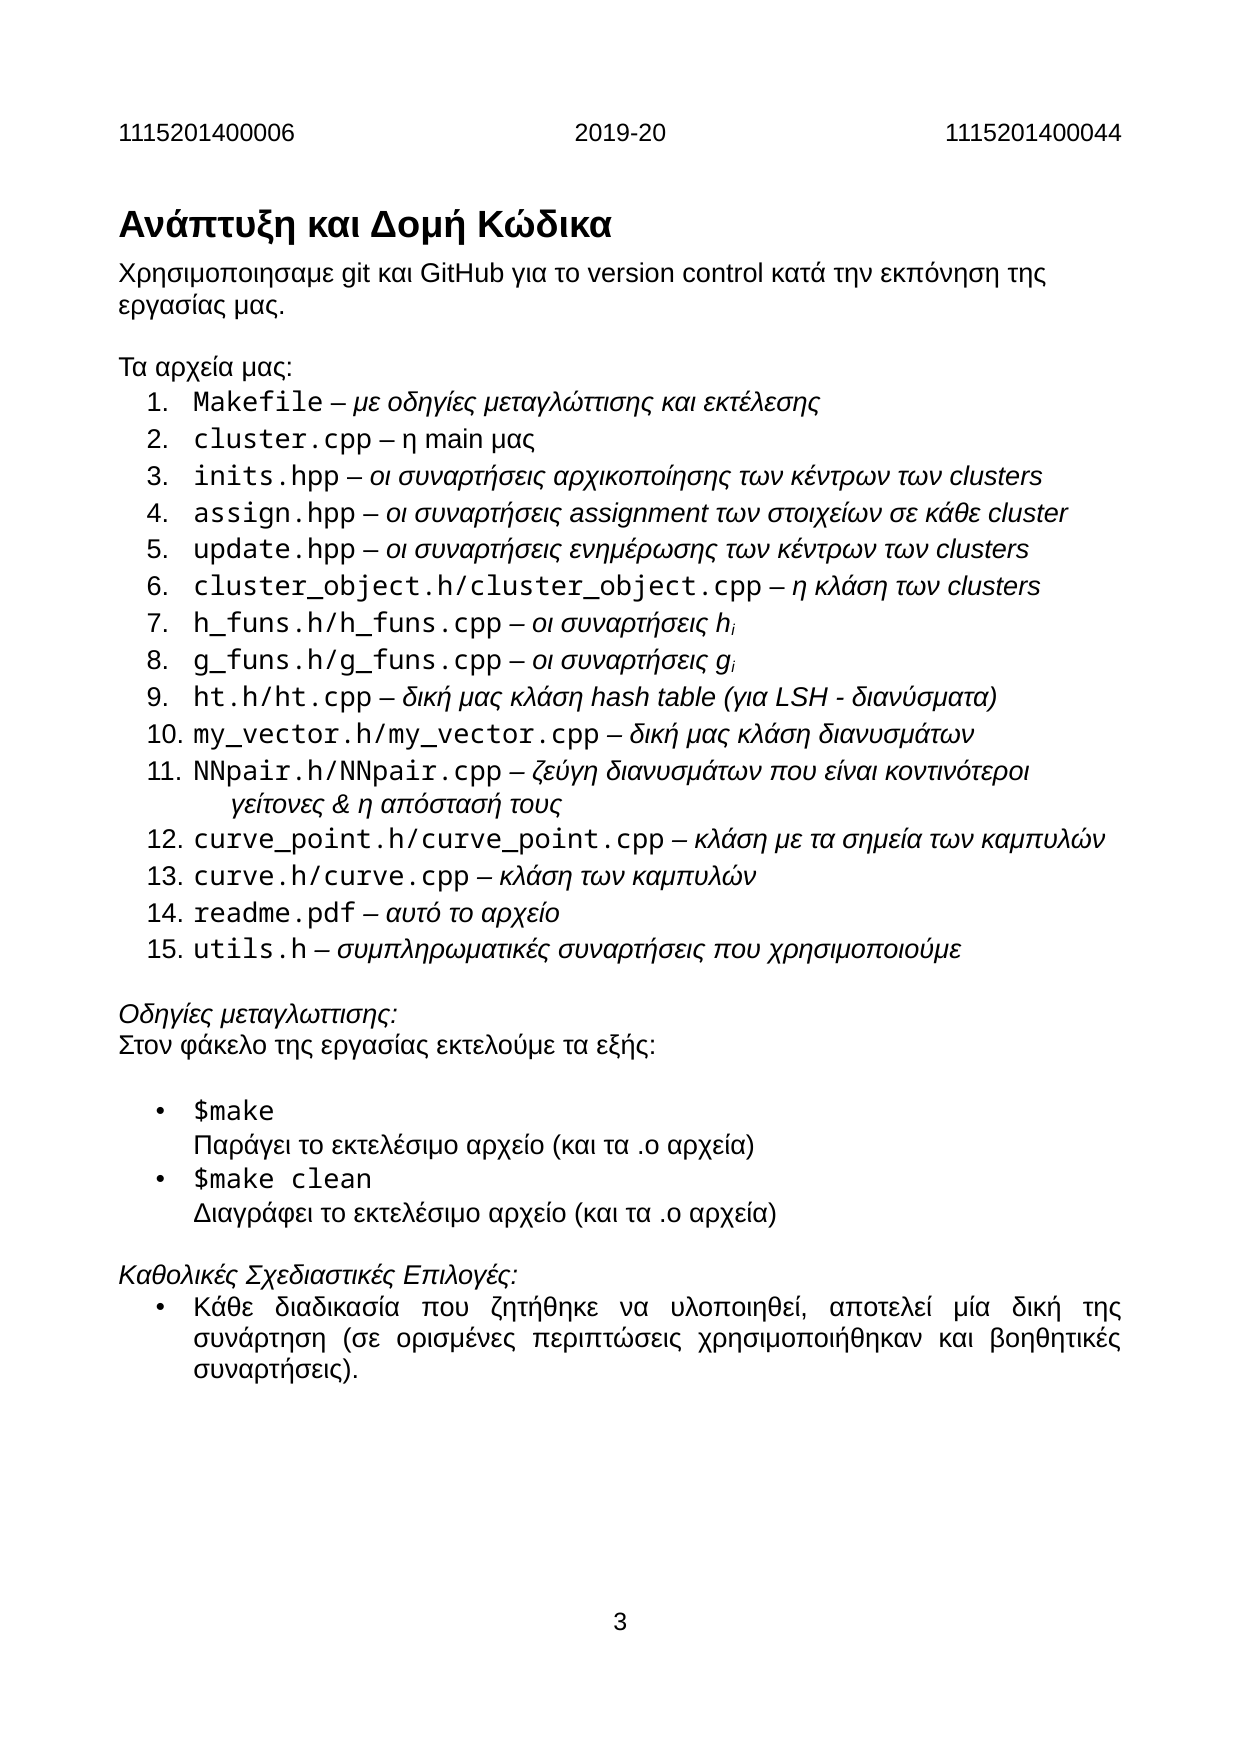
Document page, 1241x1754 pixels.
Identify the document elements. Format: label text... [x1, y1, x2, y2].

list assign.hpp – οι συναρτήσεις assignment των στοιχείων σε κάθε cluster [146, 493, 1122, 530]
list Makefile – με οδηγίες μεταγλώττισης και εκτέλεσης [146, 382, 1122, 419]
text Στον φάκελο της εργασίας εκτελούμε τα εξής: [118, 1029, 1122, 1061]
list h_funs.h/h_funs.cpp – οι συναρτήσεις hi [146, 604, 1122, 641]
text Καθολικές Σχεδιαστικές Επιλογές: [118, 1259, 1122, 1291]
list Διαγράφει το εκτελέσιμο αρχείο (και τα .o αρχεία) [156, 1197, 1122, 1228]
list my_vector.h/my_vector.cpp – δική μας κλάση διανυσμάτων [146, 714, 1122, 751]
list curve.h/curve.cpp – κλάση των καμπυλών [146, 856, 1122, 893]
text Χρησιμοποιησαμε git και GitHub για το version control κατά την εκπόνηση της εργασίας μας. [118, 257, 1122, 320]
list update.hpp – οι συναρτήσεις ενημέρωσης των κέντρων των clusters [146, 530, 1122, 567]
list cluster.cpp – η main μας [146, 419, 1122, 456]
list Κάθε διαδικασία που ζητήθηκε να υλοποιηθεί, αποτελεί μία δική της συνάρτηση (σε ορισμένες περιπτώσεις χρησιμοποιήθηκαν και βοηθητικές συναρτήσεις). [156, 1291, 1122, 1384]
list curve_point.h/curve_point.cpp – κλάση με τα σημεία των καμπυλών [146, 819, 1122, 856]
list readme.pdf – αυτό το αρχείο [146, 893, 1122, 930]
text Τα αρχεία μας: [118, 351, 1122, 382]
subtitle Ανάπτυξη και Δομή Κώδικα [118, 201, 1122, 245]
list ht.h/ht.cpp – δική μας κλάση hash table (για LSH - διανύσματα) [146, 677, 1122, 714]
text Οδηγίες μεταγλωττισης: [118, 998, 1122, 1029]
list $make clean [156, 1160, 1122, 1197]
list NΝpair.h/NΝpair.cpp – ζεύγη διανυσμάτων που είναι κοντινότεροι γείτονες & η απόστασή τους [146, 751, 1122, 819]
list cluster_object.h/cluster_object.cpp – η κλάση των clusters [146, 567, 1122, 604]
list utils.h – συμπληρωματικές συναρτήσεις που χρησιμοποιούμε [146, 930, 1122, 967]
list $make Παράγει το εκτελέσιμο αρχείο (και τα .o αρχεία) [156, 1092, 1122, 1160]
list inits.hpp – οι συναρτήσεις αρχικοποίησης των κέντρων των clusters [146, 456, 1122, 493]
list g_funs.h/g_funs.cpp – οι συναρτήσεις gi [146, 641, 1122, 677]
